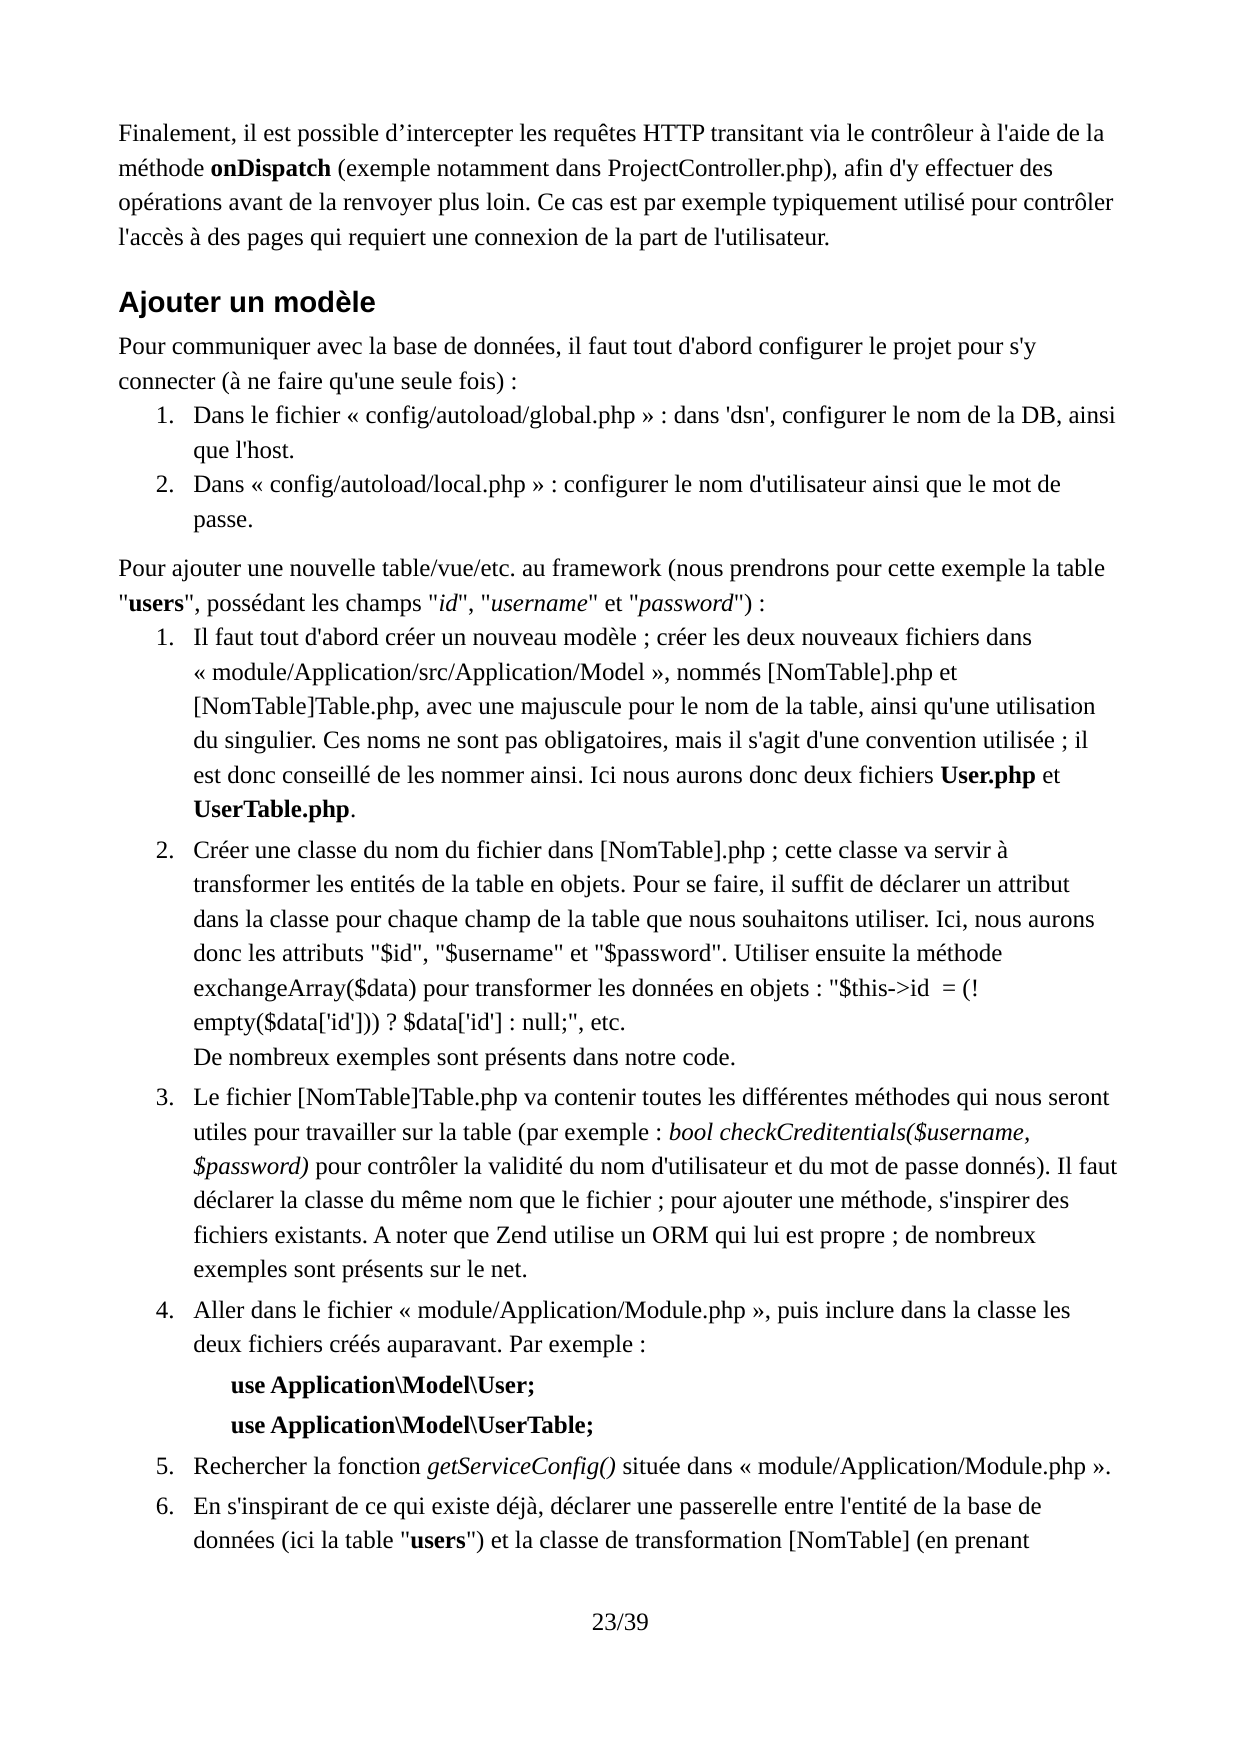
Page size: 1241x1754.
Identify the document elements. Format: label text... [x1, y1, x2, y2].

list Le fichier [NomTable]Table.php va contenir toutes les différentes méthodes qui nous seront utiles pour travailler sur la table (par exemple : bool checkCreditentials($username, $password) pour contrôler la validité du nom d'utilisateur et du mot de passe donnés). Il faut déclarer la classe du même nom que le fichier ; pour ajouter une méthode, s'inspirer des fichiers existants. A noter que Zend utilise un ORM qui lui est propre ; de nombreux exemples sont présents sur le net. [156, 1082, 1122, 1283]
text Pour ajouter une nouvelle table/vue/etc. au framework (nous prendrons pour cette exemple la table "users", possédant les champs "id", "username" et "password") : [118, 553, 1122, 616]
list Rechercher la fonction getServiceConfig() située dans « module/Application/Module.php ». [156, 1451, 1122, 1479]
list use Application\Model\UserTable; [193, 1410, 1122, 1439]
list use Application\Model\User; [193, 1370, 1122, 1399]
text Pour communiquer avec la base de données, il faut tout d'abord configurer le projet pour s'y connecter (à ne faire qu'une seule fois) : [118, 331, 1122, 395]
text Finalement, il est possible d’intercepter les requêtes HTTP transitant via le contrôleur à l'aide de la méthode onDispatch (exemple notamment dans ProjectController.php), afin d'y effectuer des opérations avant de la renvoyer plus loin. Ce cas est par exemple typiquement utilisé pour contrôler l'accès à des pages qui requiert une connexion de la part de l'utilisateur. [118, 118, 1122, 250]
list Dans le fichier « config/autoload/global.php » : dans 'dsn', configurer le nom de la DB, ainsi que l'host. [156, 400, 1122, 464]
subtitle Ajouter un modèle [118, 285, 1122, 319]
list Créer une classe du nom du fichier dans [NomTable].php ; cette classe va servir à transformer les entités de la table en objets. Pour se faire, il suffit de déclarer un attribut dans la classe pour chaque champ de la table que nous souhaitons utiliser. Ici, nous aurons donc les attributs "$id", "$username" et "$password". Utiliser ensuite la méthode exchangeArray($data) pour transformer les données en objets : "$this->id = (!empty($data['id'])) ? $data['id'] : null;", etc. De nombreux exemples sont présents dans notre code. [156, 835, 1122, 1071]
list Il faut tout d'abord créer un nouveau modèle ; créer les deux nouveaux fichiers dans « module/Application/src/Application/Model », nommés [NomTable].php et [NomTable]Table.php, avec une majuscule pour le nom de la table, ainsi qu'une utilisation du singulier. Ces noms ne sont pas obligatoires, mais il s'agit d'une convention utilisée ; il est donc conseillé de les nommer ainsi. Ici nous aurons donc deux fichiers User.php et UserTable.php. [156, 622, 1122, 823]
list Dans « config/autoload/local.php » : configurer le nom d'utilisateur ainsi que le mot de passe. [156, 469, 1122, 533]
list En s'inspirant de ce qui existe déjà, déclarer une passerelle entre l'entité de la base de données (ici la table "users") et la classe de transformation [NomTable] (en prenant [156, 1491, 1122, 1554]
list Aller dans le fichier « module/Application/Module.php », puis inclure dans la classe les deux fichiers créés auparavant. Par exemple : [156, 1295, 1122, 1358]
